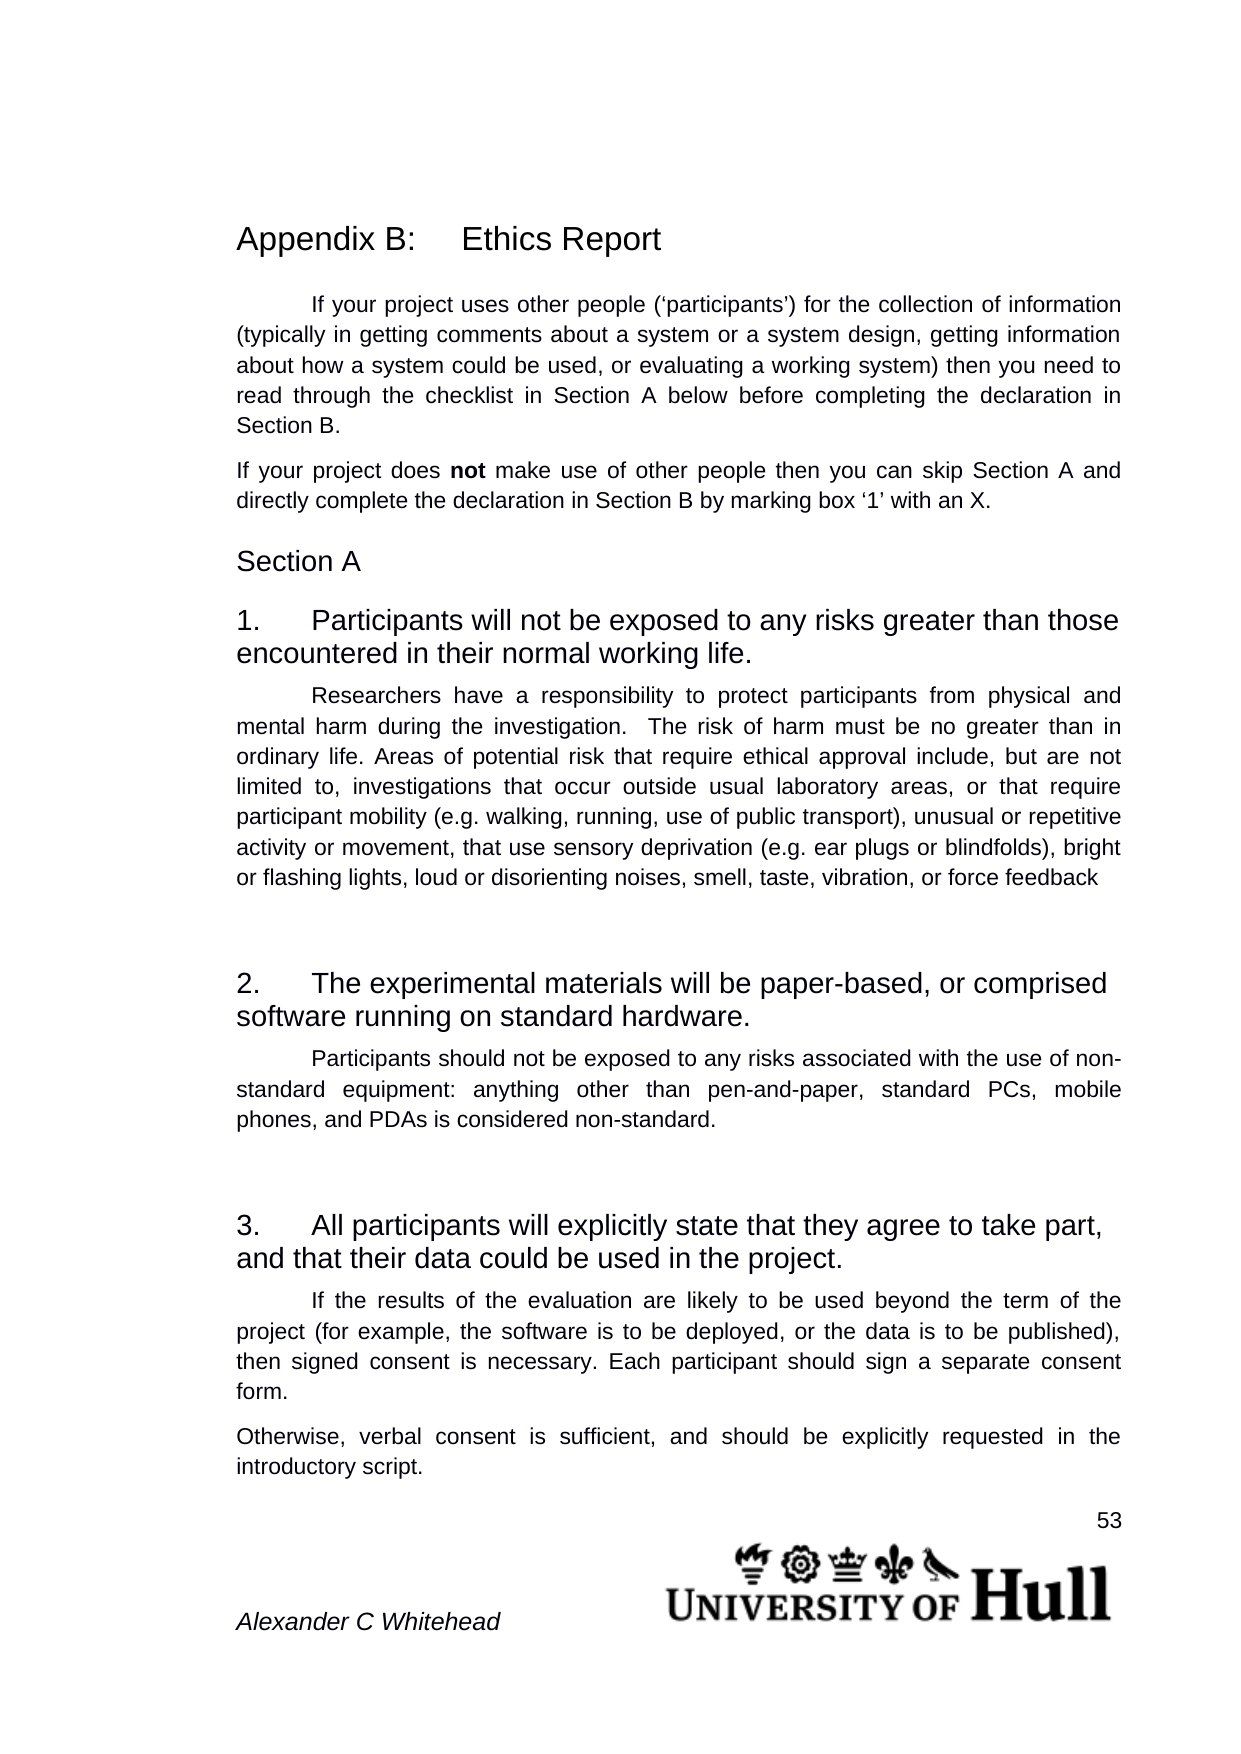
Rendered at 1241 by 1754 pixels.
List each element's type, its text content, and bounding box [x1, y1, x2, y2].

text Otherwise, verbal consent is sufficient, and should be explicitly requested in the introductory script. [236, 1423, 1122, 1479]
text If your project does not make use of other people then you can skip Section A and directly complete the declaration in Section B by marking box ‘1’ with an X. [236, 457, 1122, 513]
text If the results of the evaluation are likely to be used beyond the term of the project (for example, the software is to be deployed, or the data is to be published), then signed consent is necessary. Each participant should sign a separate consent form. [236, 1287, 1122, 1404]
text Researchers have a responsibility to protect participants from physical and mental harm during the investigation. The risk of harm must be no greater than in ordinary life. Areas of potential risk that require ethical approval include, but are not limited to, investigations that occur outside usual laboratory areas, or that require participant mobility (e.g. walking, running, use of public transport), unusual or repetitive activity or movement, that use sensory deprivation (e.g. ear plugs or blindfolds), bright or flashing lights, loud or disorienting noises, smell, taste, vibration, or force feedback [236, 682, 1122, 890]
subtitle Ethics Report [236, 219, 1122, 258]
picture [659, 1533, 1119, 1631]
text Participants should not be exposed to any risks associated with the use of non-standard equipment: anything other than pen-and-paper, standard PCs, mobile phones, and PDAs is considered non-standard. [236, 1045, 1122, 1132]
subtitle 2. The experimental materials will be paper-based, or comprised software running on standard hardware. [236, 966, 1122, 1033]
text If your project uses other people (‘participants’) for the collection of information (typically in getting comments about a system or a system design, getting information about how a system could be used, or evaluating a working system) then you need to read through the checklist in Section A below before completing the declaration in Section B. [236, 291, 1122, 438]
subtitle 1. Participants will not be exposed to any risks greater than those encountered in their normal working life. [236, 603, 1122, 670]
subtitle Section A [236, 544, 1122, 578]
subtitle 3. All participants will explicitly state that they agree to take part, and that their data could be used in the project. [236, 1208, 1122, 1275]
